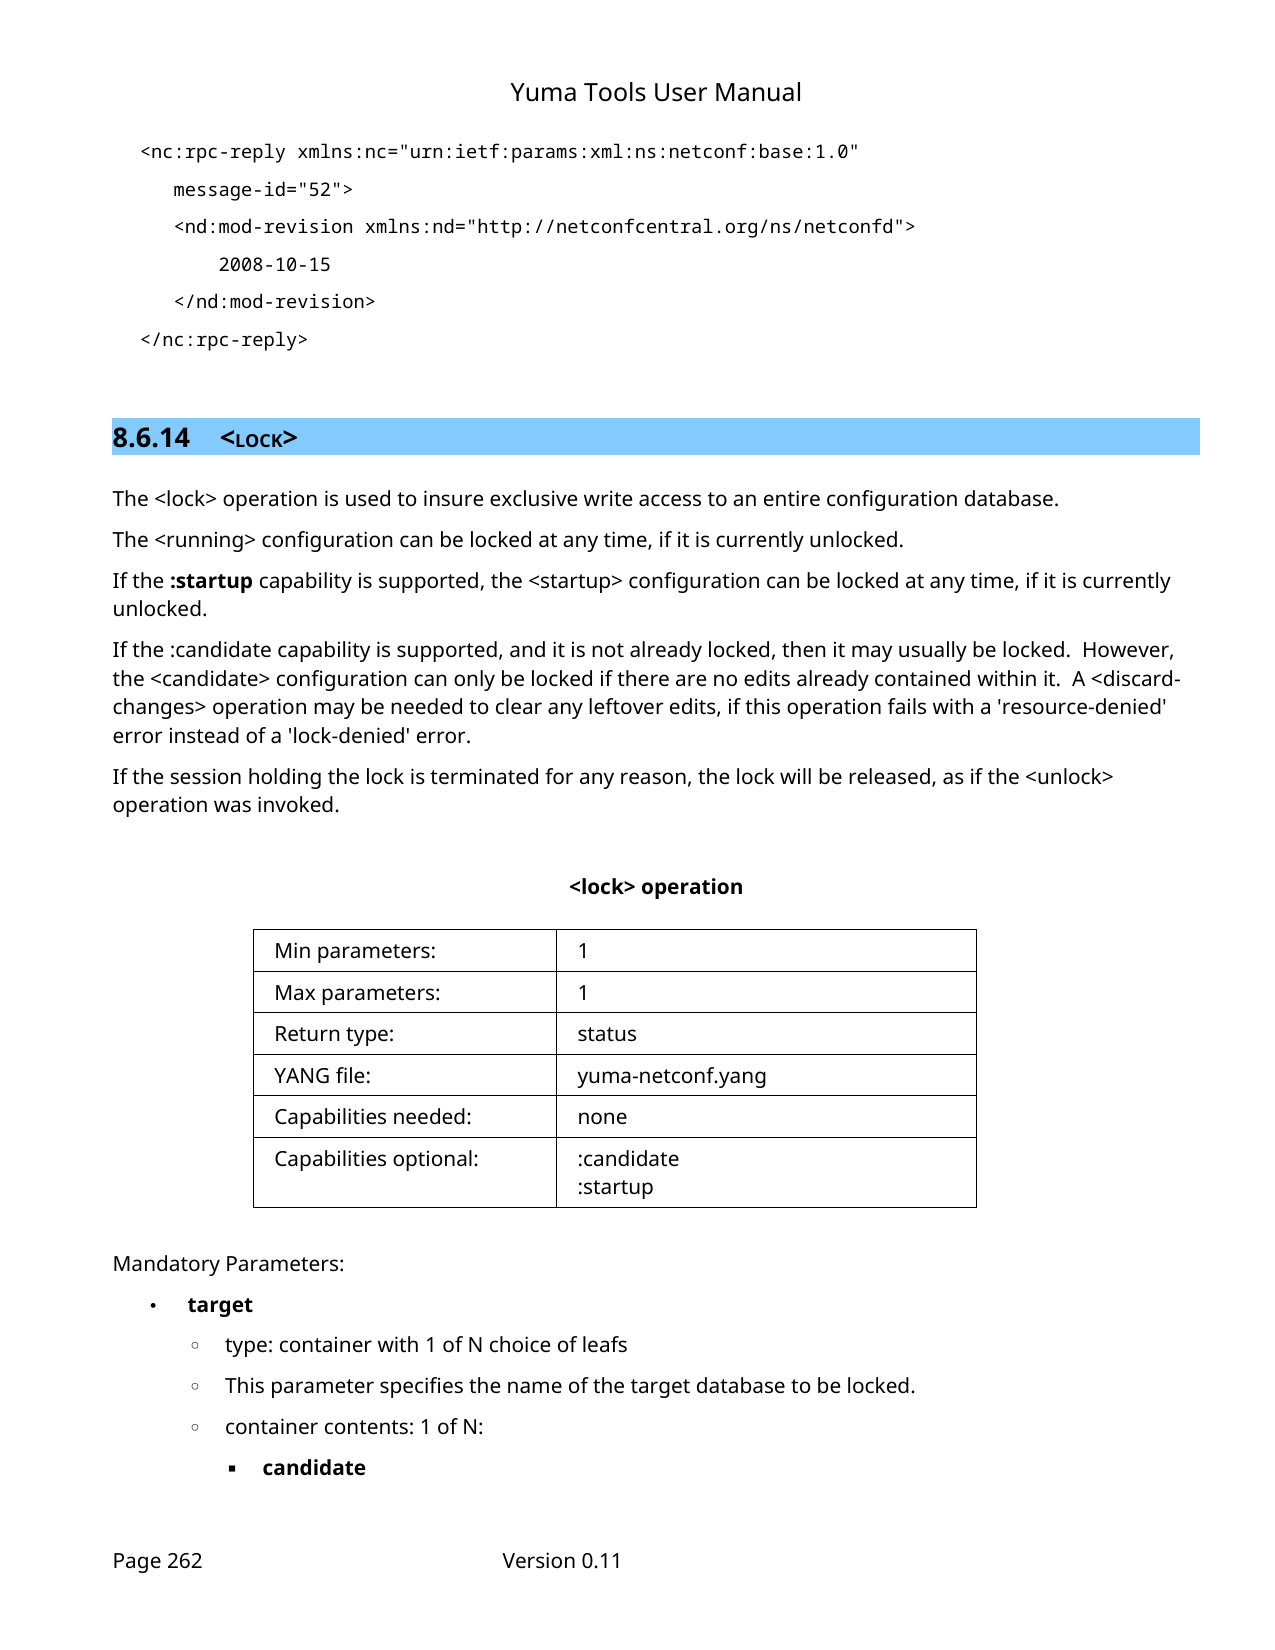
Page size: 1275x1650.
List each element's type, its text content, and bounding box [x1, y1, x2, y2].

text The <lock> operation is used to insure exclusive write access to an entire configuration database. [112, 484, 1200, 513]
list target [150, 1290, 1200, 1318]
list candidate [225, 1453, 1200, 1482]
text If the :candidate capability is supported, and it is not already locked, then it may usually be locked. However, the <candidate> configuration can only be locked if there are no edits already contained within it. A <discard-changes> operation may be needed to clear any leftover edits, if this operation fails with a 'resource-denied' error instead of a 'lock-denied' error. [112, 636, 1200, 749]
table_header 1 [557, 930, 976, 971]
table_cell status [557, 1013, 976, 1054]
text If the :startup capability is supported, the <startup> configuration can be locked at any time, if it is currently unlocked. [112, 566, 1200, 623]
table_cell Max parameters: [254, 972, 556, 1012]
table_cell :candidate :startup [557, 1138, 976, 1207]
text 2008-10-15 [139, 251, 1200, 277]
table_cell 1 [557, 972, 976, 1012]
table_cell Capabilities needed: [254, 1096, 556, 1137]
table_cell YANG file: [254, 1055, 556, 1095]
list type: container with 1 of N choice of leafs [187, 1331, 1200, 1359]
text </nc:rpc-reply> [139, 326, 1200, 352]
text The <running> configuration can be locked at any time, if it is currently unlocked. [112, 525, 1200, 554]
table_cell none [557, 1096, 976, 1137]
subtitle <lock> [112, 418, 1200, 455]
text Mandatory Parameters: [112, 1249, 1200, 1277]
table_cell Capabilities optional: [254, 1138, 556, 1207]
text <nd:mod-revision xmlns:nd="http://netconfcentral.org/ns/netconfd"> [139, 213, 1200, 239]
text If the session holding the lock is terminated for any reason, the lock will be released, as if the <unlock> operation was invoked. [112, 762, 1200, 819]
text </nd:mod-revision> [139, 288, 1200, 314]
text <nc:rpc-reply xmlns:nc="urn:ietf:params:xml:ns:netconf:base:1.0" [139, 138, 1200, 164]
table_header Min parameters: [254, 930, 556, 971]
text message-id="52"> [139, 176, 1200, 202]
list This parameter specifies the name of the target database to be locked. [187, 1372, 1200, 1400]
table_cell Return type: [254, 1013, 556, 1054]
list container contents: 1 of N: [187, 1412, 1200, 1441]
subtitle <lock> operation [127, 872, 1185, 901]
table_cell yuma-netconf.yang [557, 1055, 976, 1095]
